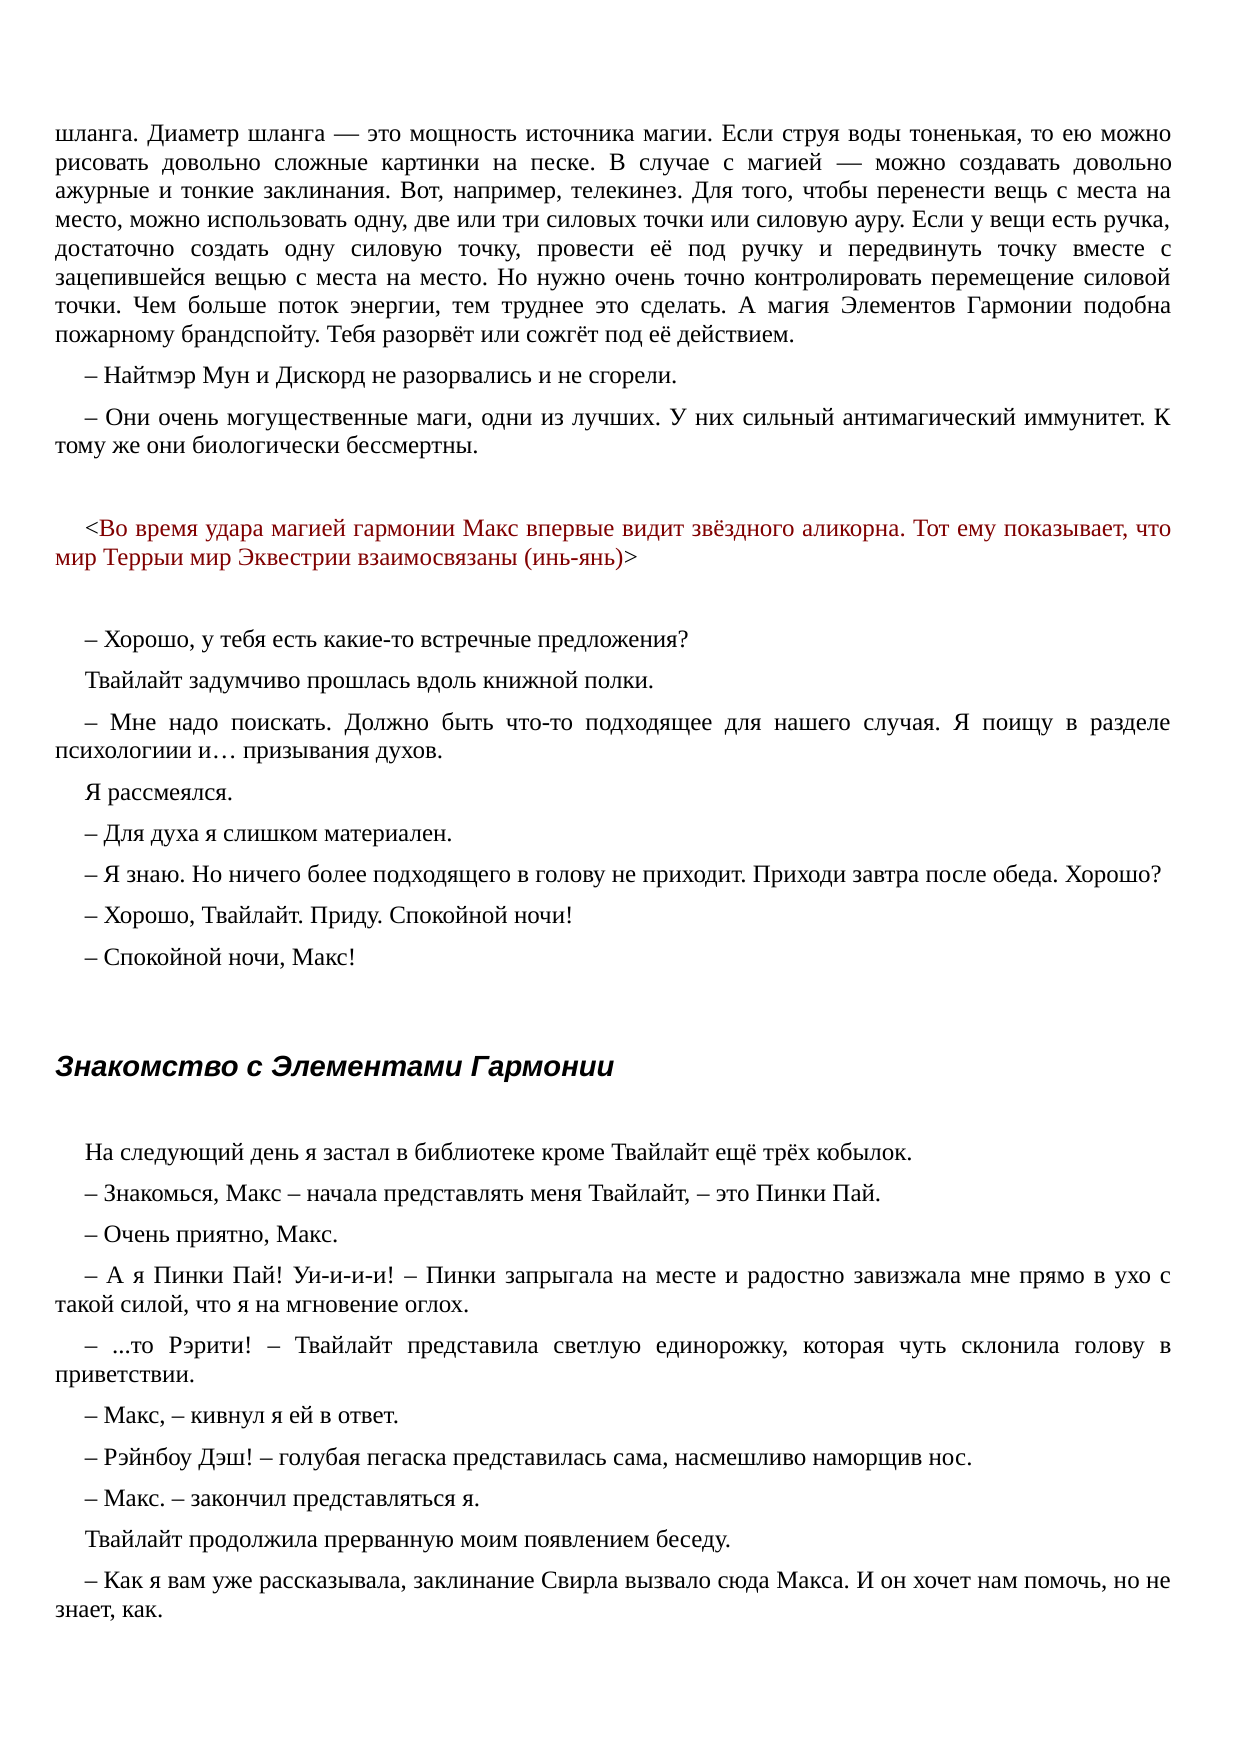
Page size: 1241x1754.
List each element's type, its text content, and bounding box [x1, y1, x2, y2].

text – Для духа я слишком материален. [55, 818, 1172, 847]
text – Они очень могущественные маги, одни из лучших. У них сильный антимагический иммунитет. К тому же они биологически бессмертны. [55, 402, 1172, 459]
text – Хорошо, у тебя есть какие-то встречные предложения? [55, 624, 1172, 653]
text – Мне надо поискать. Должно быть что-то подходящее для нашего случая. Я поищу в разделе психологиии и… призывания духов. [55, 707, 1172, 764]
text <Во время удара магией гармонии Макс впервые видит звёздного аликорна. Тот ему показывает, что мир Террыи мир Эквестрии взаимосвязаны (инь-янь)> [55, 513, 1172, 571]
text – Макс. – закончил представляться я. [55, 1483, 1172, 1512]
text – Я знаю. Но ничего более подходящего в голову не приходит. Приходи завтра после обеда. Хорошо? [55, 859, 1172, 888]
text – Рэйнбоу Дэш! – голубая пегаска представилась сама, насмешливо наморщив нос. [55, 1442, 1172, 1470]
text – Очень приятно, Макс. [55, 1219, 1172, 1248]
text На следующий день я застал в библиотеке кроме Твайлайт ещё трёх кобылок. [55, 1137, 1172, 1165]
text шланга. Диаметр шланга — это мощность источника магии. Если струя воды тоненькая, то ею можно рисовать довольно сложные картинки на песке. В случае с магией — можно создавать довольно ажурные и тонкие заклинания. Вот, например, телекинез. Для того, чтобы перенести вещь с места на место, можно использовать одну, две или три силовых точки или силовую ауру. Если у вещи есть ручка, достаточно создать одну силовую точку, провести её под ручку и передвинуть точку вместе с зацепившейся вещью с места на место. Но нужно очень точно контролировать перемещение силовой точки. Чем больше поток энергии, тем труднее это сделать. А магия Элементов Гармонии подобна пожарному брандспойту. Тебя разорвёт или сожгёт под её действием. [55, 118, 1172, 348]
text – ...то Рэрити! – Твайлайт представила светлую единорожку, которая чуть склонила голову в приветствии. [55, 1330, 1172, 1388]
text – Спокойной ночи, Макс! [55, 942, 1172, 971]
text Я рассмеялся. [55, 777, 1172, 806]
text Твайлайт продолжила прерванную моим появлением беседу. [55, 1524, 1172, 1553]
text – А я Пинки Пай! Уи-и-и-и! – Пинки запрыгала на месте и радостно завизжала мне прямо в ухо с такой силой, что я на мгновение оглох. [55, 1260, 1172, 1318]
text – Как я вам уже рассказывала, заклинание Свирла вызвало сюда Макса. И он хочет нам помочь, но не знает, как. [55, 1565, 1172, 1623]
text – Знакомься, Макс – начала представлять меня Твайлайт, – это Пинки Пай. [55, 1178, 1172, 1207]
text Твайлайт задумчиво прошлась вдоль книжной полки. [55, 666, 1172, 694]
text – Найтмэр Мун и Дискорд не разорвались и не сгорели. [55, 361, 1172, 389]
text – Макс, – кивнул я ей в ответ. [55, 1400, 1172, 1429]
subtitle Знакомство с Элементами Гармонии [55, 1049, 1172, 1083]
text – Хорошо, Твайлайт. Приду. Спокойной ночи! [55, 901, 1172, 929]
